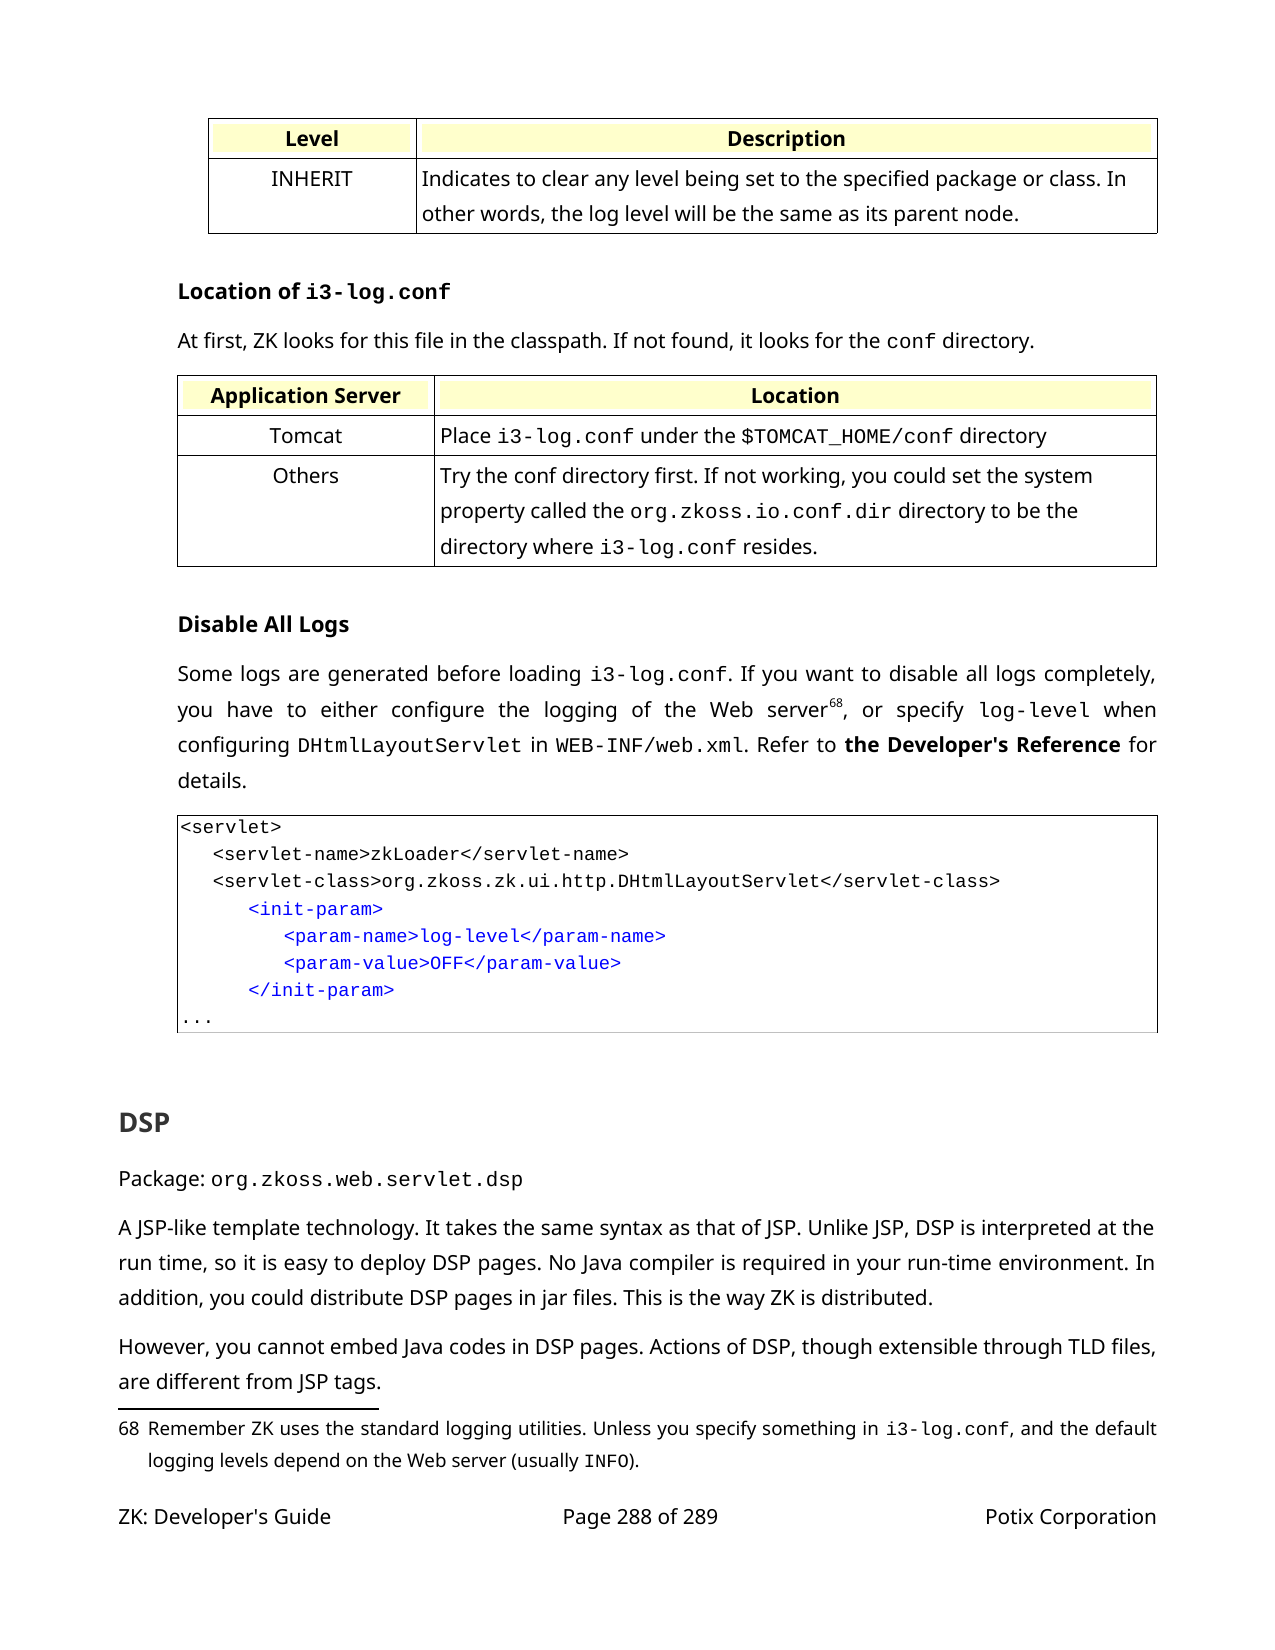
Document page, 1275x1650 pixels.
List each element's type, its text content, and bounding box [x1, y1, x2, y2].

table_cell INHERIT [209, 159, 416, 233]
subtitle Location of i3-log.conf [177, 276, 1157, 306]
table_cell Place i3-log.conf under the $TOMCAT_HOME/conf directory [435, 416, 1156, 455]
text Remember ZK uses the standard logging utilities. Unless you specify something in i3-log.conf, and the default logging levels depend on the Web server (usually INFO). [118, 1415, 1157, 1473]
text <param-name>log-level</param-name> [178, 923, 1157, 948]
table_header Description [417, 119, 1157, 158]
text <servlet-name>zkLoader</servlet-name> [178, 842, 1157, 866]
text ... [178, 1005, 1157, 1032]
text However, you cannot embed Java codes in DSP pages. Actions of DSP, though extensible through TLD files, are different from JSP tags. [118, 1332, 1157, 1396]
text Package: org.zkoss.web.servlet.dsp [118, 1164, 1157, 1192]
subtitle DSP [118, 1103, 1157, 1140]
text Some logs are generated before loading i3-log.conf. If you want to disable all logs completely, you have to either configure the logging of the Web server, or specify log-level when configuring DHtmlLayoutServlet in WEB-INF/web.xml. Refer to the Developer's Reference for details. [177, 659, 1157, 794]
subtitle Disable All Logs [177, 609, 1157, 639]
text At first, ZK looks for this file in the classpath. If not found, it looks for the conf directory. [177, 326, 1157, 355]
text <servlet-class>org.zkoss.zk.ui.http.DHtmlLayoutServlet</servlet-class> [178, 869, 1157, 893]
text A JSP-like template technology. It takes the same syntax as that of JSP. Unlike JSP, DSP is interpreted at the run time, so it is easy to deploy DSP pages. No Java compiler is required in your run-time environment. In addition, you could distribute DSP pages in jar files. This is the way ZK is distributed. [118, 1213, 1157, 1311]
table_cell Tomcat [178, 416, 434, 455]
table_header Level [209, 119, 416, 158]
text <servlet> [178, 816, 1157, 839]
text <param-value>OFF</param-value> [178, 951, 1157, 975]
table_cell Try the conf directory first. If not working, you could set the system property called the org.zkoss.io.conf.dir directory to be the directory where i3-log.conf resides. [435, 456, 1156, 566]
table_header Location [435, 376, 1156, 415]
text </init-param> [178, 978, 1157, 1002]
table_cell Others [178, 456, 434, 566]
text <init-param> [178, 896, 1157, 921]
table_header Application Server [178, 376, 434, 415]
table_cell Indicates to clear any level being set to the specified package or class. In other words, the log level will be the same as its parent node. [417, 159, 1157, 233]
